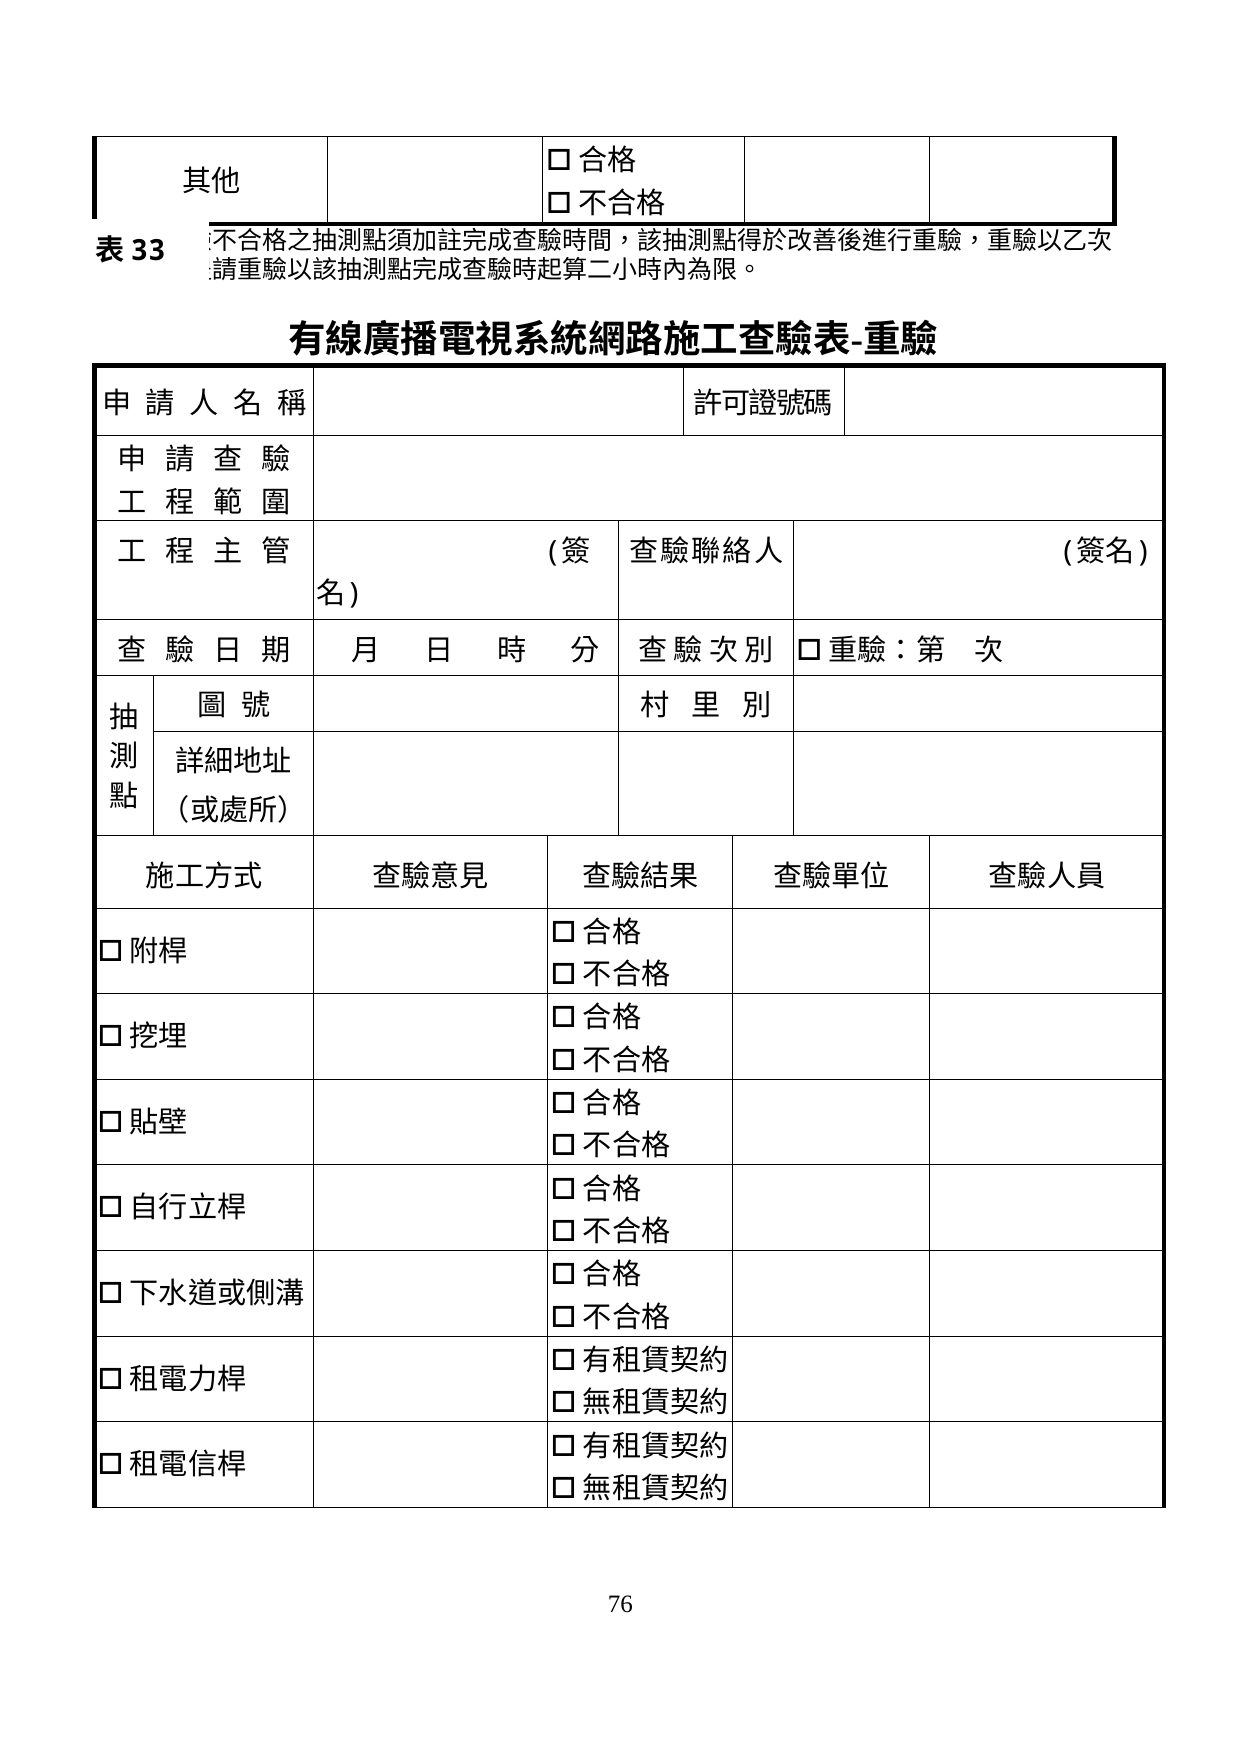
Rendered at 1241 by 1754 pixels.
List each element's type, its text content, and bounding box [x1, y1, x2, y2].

table_header [845, 368, 1162, 435]
table_cell [733, 994, 929, 1079]
table_header 許可證號碼 [684, 368, 844, 435]
table_cell [794, 676, 1162, 731]
table_cell 查驗意見 [314, 836, 547, 907]
table_cell [314, 1337, 547, 1421]
table_cell [314, 909, 547, 993]
table_cell o下水道或側溝 [97, 1251, 313, 1336]
table_cell 抽測點 [97, 676, 153, 835]
table_cell 查驗日期 [97, 620, 313, 675]
table_cell 工程主管 [97, 521, 313, 619]
table_cell [930, 1337, 1162, 1421]
table_cell o附桿 [97, 909, 313, 993]
table_cell 查驗單位 [733, 836, 929, 907]
text 表33 [95, 226, 194, 268]
subtitle 表33 有線廣播電視系統網路施工查驗表-重驗 [98, 308, 1128, 363]
table_cell 查驗次別 [619, 620, 793, 675]
table_cell (簽名) [314, 521, 618, 619]
table_cell o有租賃契約 o無租賃契約 [548, 1422, 732, 1507]
table_cell [314, 676, 618, 731]
table_cell o租電信桿 [97, 1422, 313, 1507]
table_cell 村里別 [619, 676, 793, 731]
table_cell 圖號 [154, 676, 313, 731]
table_cell [328, 137, 542, 221]
table_cell [314, 1165, 547, 1250]
table_cell [314, 1080, 547, 1164]
table_cell [733, 1251, 929, 1336]
table_cell [314, 1251, 547, 1336]
table_cell [930, 994, 1162, 1079]
table_cell o合格 o不合格 [548, 994, 732, 1079]
table_cell o挖埋 [97, 994, 313, 1079]
table_cell o合格 o不合格 [548, 1080, 732, 1164]
table_cell [930, 1080, 1162, 1164]
table_cell o有租賃契約 o無租賃契約 [548, 1337, 732, 1421]
table_cell o合格 o不合格 [548, 1165, 732, 1250]
table_cell [314, 994, 547, 1079]
table_cell 施工方式 [97, 836, 313, 907]
table_cell [745, 137, 929, 221]
table_cell [314, 436, 1162, 520]
table_cell [794, 732, 1162, 835]
table_cell [930, 1165, 1162, 1250]
table_header 申請人名稱 [97, 368, 313, 435]
table_cell 申請查驗 工程範圍 [97, 436, 313, 520]
table_header [314, 368, 683, 435]
table_cell (簽名) [794, 521, 1162, 619]
table_cell [733, 1422, 929, 1507]
table_cell o合格 o不合格 [548, 909, 732, 993]
table_cell 詳細地址 （或處所） [154, 732, 313, 835]
table_cell 月 日 時 分 [314, 620, 618, 675]
table_cell [733, 1337, 929, 1421]
table_cell o合格 o不合格 [548, 1251, 732, 1336]
table_cell [733, 909, 929, 993]
table_cell o合格 o不合格 [543, 137, 744, 221]
table_cell [314, 1422, 547, 1507]
table_cell o自行立桿 [97, 1165, 313, 1250]
text 註：查驗不合格之抽測點須加註完成查驗時間，該抽測點得於改善後進行重驗，重驗以乙次為限，提請重驗以該抽測點完成查驗時起算二小時內為限。 [112, 226, 1128, 284]
table_cell o重驗：第 次 [794, 620, 1162, 675]
table_cell 查驗結果 [548, 836, 732, 907]
table_cell [930, 137, 1112, 221]
table_cell [930, 1422, 1162, 1507]
table_cell 查驗人員 [930, 836, 1162, 907]
table_cell 其他 [97, 137, 327, 221]
table_cell o租電力桿 [97, 1337, 313, 1421]
table_cell [930, 909, 1162, 993]
table_cell [733, 1165, 929, 1250]
table_cell [733, 1080, 929, 1164]
table_cell 查驗聯絡人 [619, 521, 793, 619]
table_cell [930, 1251, 1162, 1336]
table_cell [314, 732, 618, 835]
table_cell o貼壁 [97, 1080, 313, 1164]
table_cell [619, 732, 793, 835]
